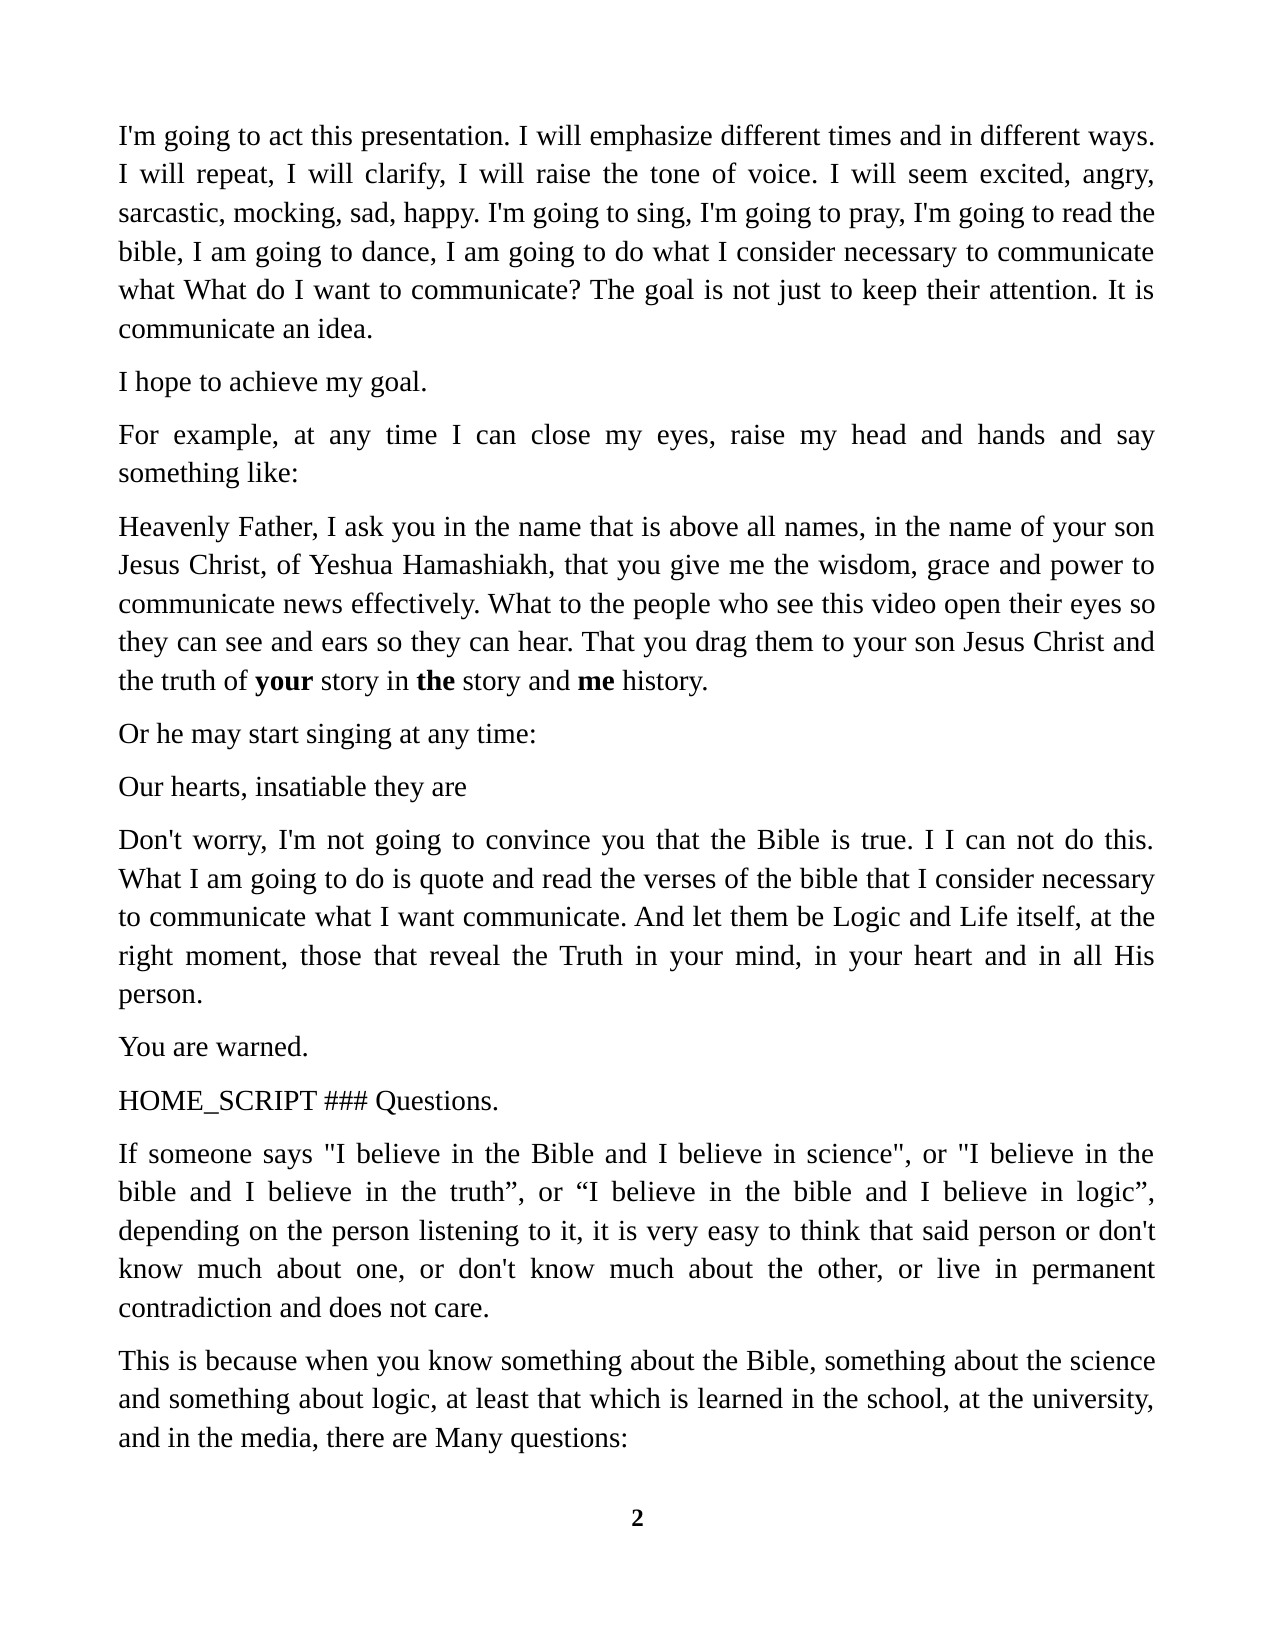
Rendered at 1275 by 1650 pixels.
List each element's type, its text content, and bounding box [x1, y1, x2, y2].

text HOME_SCRIPT ### Questions. [118, 1083, 1157, 1116]
text Heavenly Father, I ask you in the name that is above all names, in the name of your son Jesus Christ, of Yeshua Hamashiakh, that you give me the wisdom, grace and power to communicate news effectively. What to the people who see this video open their eyes so they can see and ears so they can hear. That you drag them to your son Jesus Christ and the truth of your story in the story and me history. [118, 509, 1157, 696]
text Or he may start singing at any time: [118, 716, 1157, 749]
text Our hearts, insatiable they are [118, 769, 1157, 803]
text This is because when you know something about the Bible, something about the science and something about logic, at least that which is learned in the school, at the university, and in the media, there are Many questions: [118, 1343, 1157, 1454]
text If someone says "I believe in the Bible and I believe in science", or "I believe in the bible and I believe in the truth”, or “I believe in the bible and I believe in logic”, depending on the person listening to it, it is very easy to think that said person or don't know much about one, or don't know much about the other, or live in permanent contradiction and does not care. [118, 1136, 1157, 1323]
text For example, at any time I can close my eyes, raise my head and hands and say something like: [118, 417, 1157, 489]
text I'm going to act this presentation. I will emphasize different times and in different ways. I will repeat, I will clarify, I will raise the tone of voice. I will seem excited, angry, sarcastic, mocking, sad, happy. I'm going to sing, I'm going to pray, I'm going to read the bible, I am going to dance, I am going to do what I consider necessary to communicate what What do I want to communicate? The goal is not just to keep their attention. It is communicate an idea. [118, 118, 1157, 344]
text You are warned. [118, 1029, 1157, 1063]
text Don't worry, I'm not going to convince you that the Bible is true. I I can not do this. What I am going to do is quote and read the verses of the bible that I consider necessary to communicate what I want communicate. And let them be Logic and Life itself, at the right moment, those that reveal the Truth in your mind, in your heart and in all His person. [118, 822, 1157, 1010]
text I hope to achieve my goal. [118, 364, 1157, 397]
